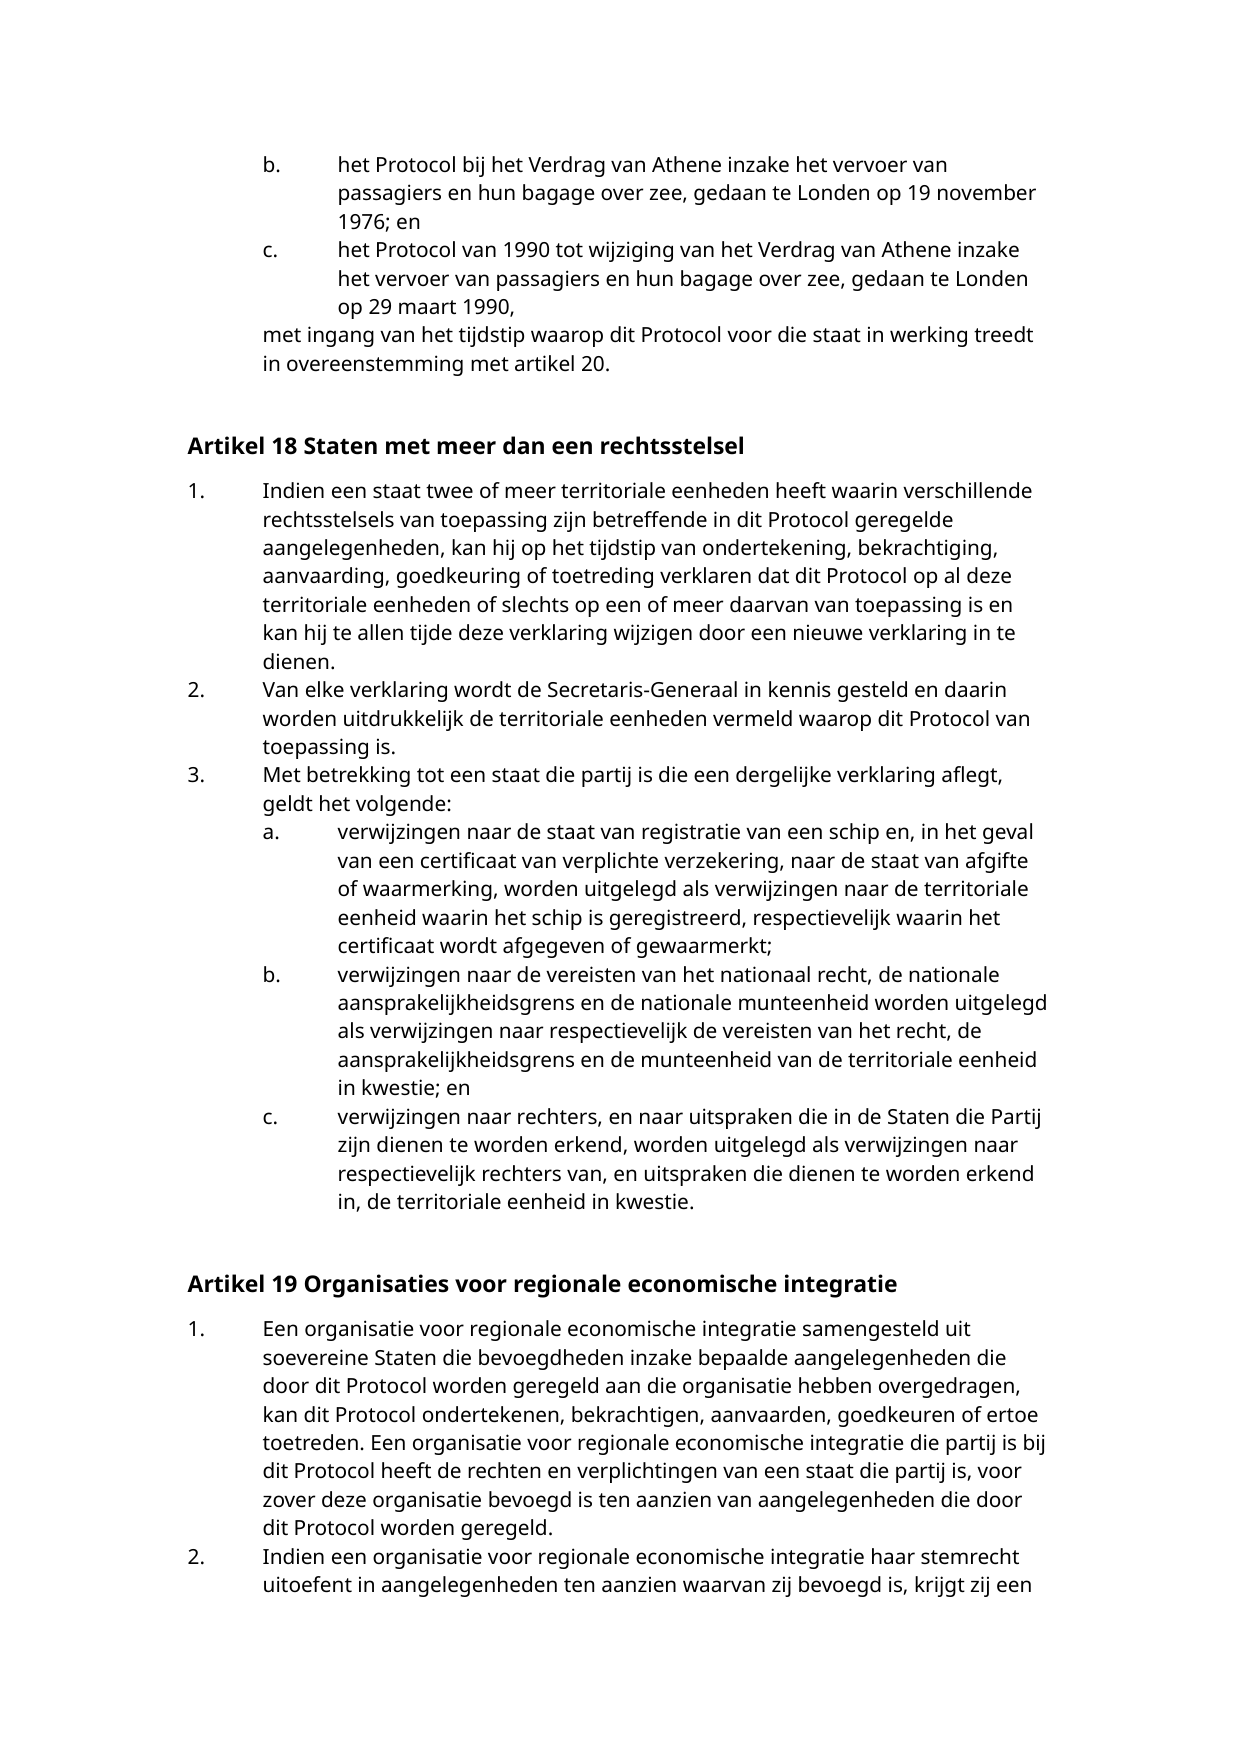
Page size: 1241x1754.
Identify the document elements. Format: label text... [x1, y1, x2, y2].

list verwijzingen naar de staat van registratie van een schip en, in het geval van een certificaat van verplichte verzekering, naar de staat van afgifte of waarmerking, worden uitgelegd als verwijzingen naar de territoriale eenheid waarin het schip is geregistreerd, respectievelijk waarin het certificaat wordt afgegeven of gewaarmerkt; [262, 817, 1053, 960]
list het Protocol bij het Verdrag van Athene inzake het vervoer van passagiers en hun bagage over zee, gedaan te Londen op 19 november 1976; en [262, 150, 1053, 235]
list verwijzingen naar de vereisten van het nationaal recht, de nationale aansprakelijkheidsgrens en de nationale munteenheid worden uitgelegd als verwijzingen naar respectievelijk de vereisten van het recht, de aansprakelijkheidsgrens en de munteenheid van de territoriale eenheid in kwestie; en [262, 960, 1053, 1102]
subtitle Artikel 18 Staten met meer dan een rechtsstelsel [187, 430, 1053, 461]
list Met betrekking tot een staat die partij is die een dergelijke verklaring aflegt, geldt het volgende: [187, 761, 1053, 817]
list Indien een staat twee of meer territoriale eenheden heeft waarin verschillende rechtsstelsels van toepassing zijn betreffende in dit Protocol geregelde aangelegenheden, kan hij op het tijdstip van ondertekening, bekrachtiging, aanvaarding, goedkeuring of toetreding verklaren dat dit Protocol op al deze territoriale eenheden of slechts op een of meer daarvan van toepassing is en kan hij te allen tijde deze verklaring wijzigen door een nieuwe verklaring in te dienen. [187, 476, 1053, 675]
list verwijzingen naar rechters, en naar uitspraken die in de Staten die Partij zijn dienen te worden erkend, worden uitgelegd als verwijzingen naar respectievelijk rechters van, en uitspraken die dienen te worden erkend in, de territoriale eenheid in kwestie. [262, 1102, 1053, 1216]
list Van elke verklaring wordt de Secretaris-Generaal in kennis gesteld en daarin worden uitdrukkelijk de territoriale eenheden vermeld waarop dit Protocol van toepassing is. [187, 675, 1053, 761]
list Een organisatie voor regionale economische integratie samengesteld uit soevereine Staten die bevoegdheden inzake bepaalde aangelegenheden die door dit Protocol worden geregeld aan die organisatie hebben overgedragen, kan dit Protocol ondertekenen, bekrachtigen, aanvaarden, goedkeuren of ertoe toetreden. Een organisatie voor regionale economische integratie die partij is bij dit Protocol heeft de rechten en verplichtingen van een staat die partij is, voor zover deze organisatie bevoegd is ten aanzien van aangelegenheden die door dit Protocol worden geregeld. [187, 1314, 1053, 1542]
list het Protocol van 1990 tot wijziging van het Verdrag van Athene inzake het vervoer van passagiers en hun bagage over zee, gedaan te Londen op 29 maart 1990, [262, 235, 1053, 321]
list Indien een organisatie voor regionale economische integratie haar stemrecht uitoefent in aangelegenheden ten aanzien waarvan zij bevoegd is, krijgt zij een [187, 1542, 1053, 1599]
subtitle Artikel 19 Organisaties voor regionale economische integratie [187, 1268, 1053, 1299]
list met ingang van het tijdstip waarop dit Protocol voor die staat in werking treedt in overeenstemming met artikel 20. [187, 321, 1053, 377]
